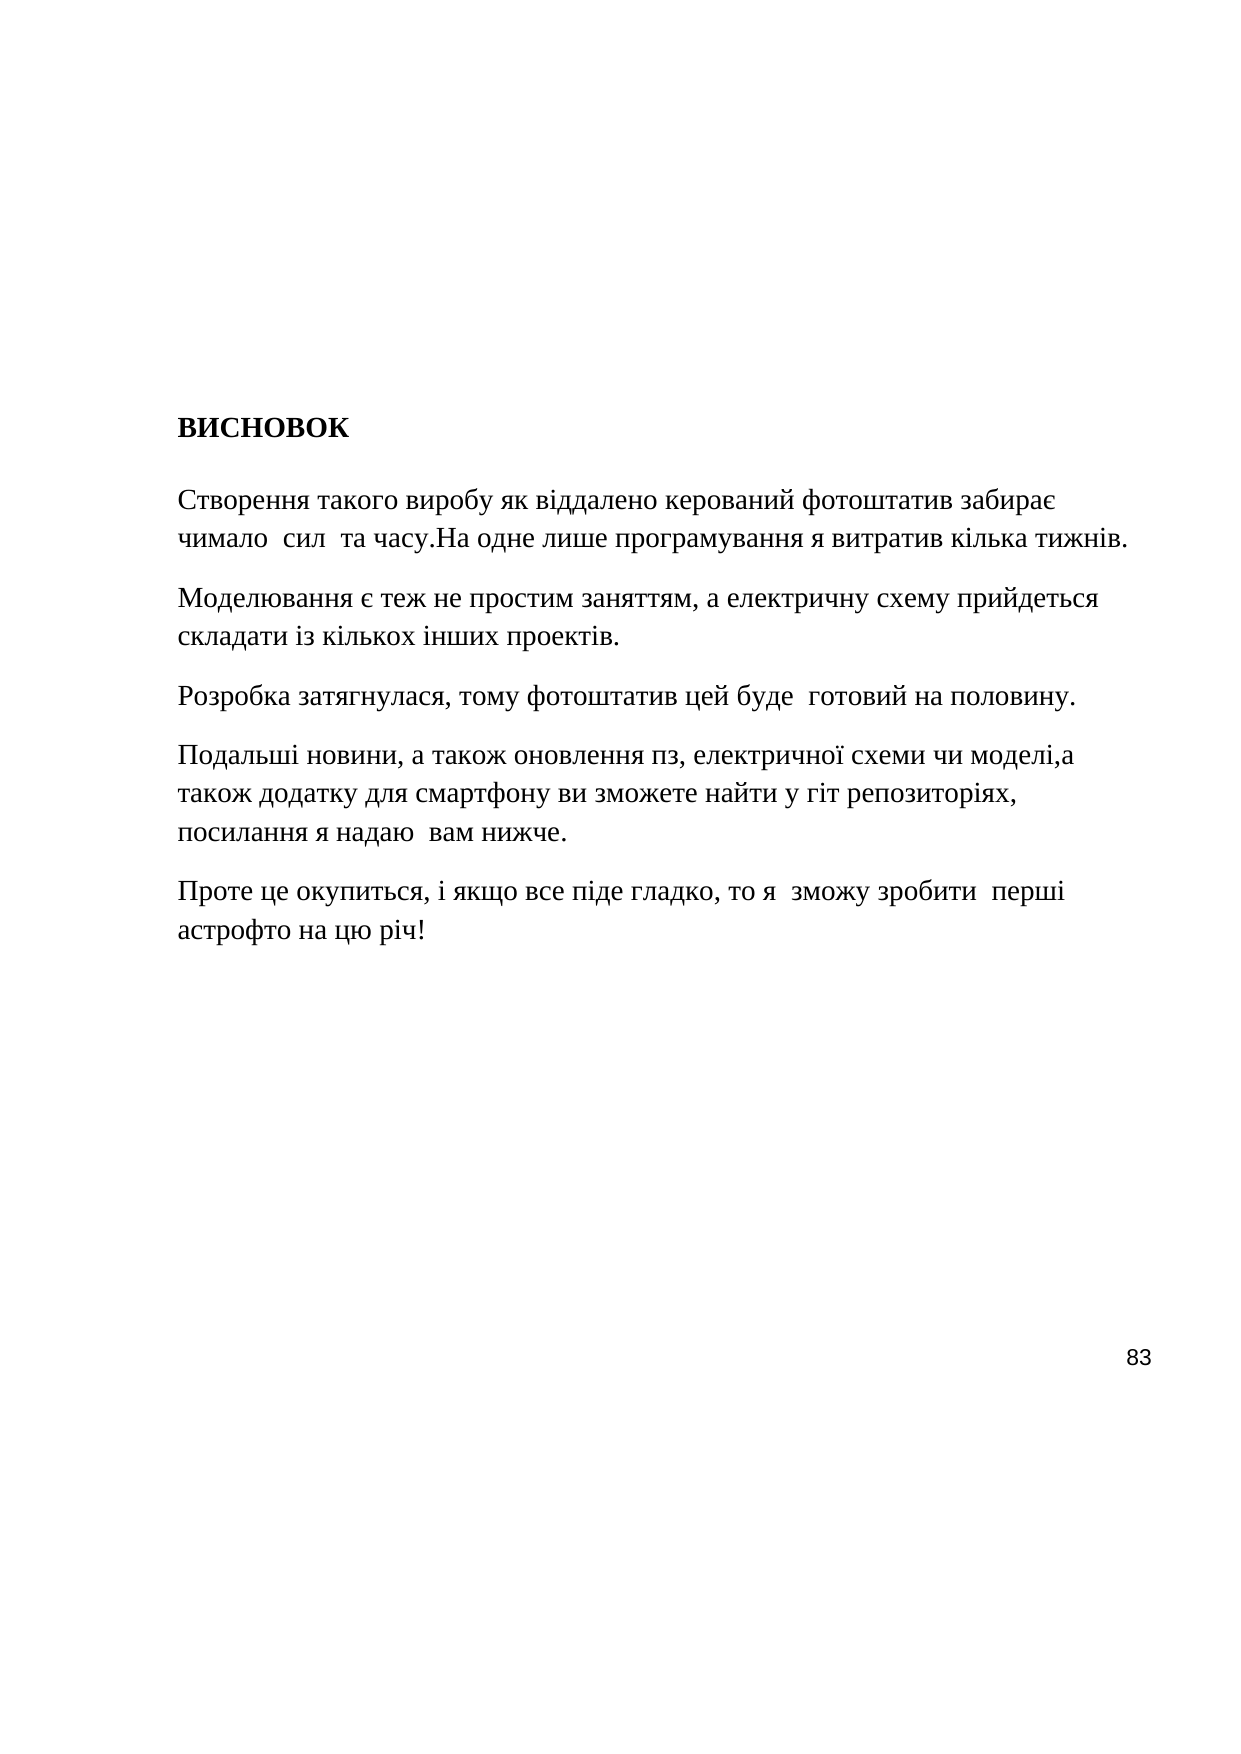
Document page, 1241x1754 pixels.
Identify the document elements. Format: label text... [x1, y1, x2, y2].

text Створення такого виробу як віддалено керований фотоштатив забирає чимало сил та часу.На одне лише програмування я витратив кілька тижнів. [177, 482, 1152, 554]
text ВИСНОВОК [177, 410, 1152, 443]
text Моделювання є теж не простим заняттям, а електричну схему прийдеться складати із кількох інших проектів. [177, 580, 1152, 652]
text Розробка затягнулася, тому фотоштатив цей буде готовий на половину. [177, 678, 1152, 711]
text Подальші новини, а також оновлення пз, електричної схеми чи моделі,а також додатку для смартфону ви зможете найти у гіт репозиторіях, посилання я надаю вам нижче. [177, 737, 1152, 848]
text Проте це окупиться, і якщо все піде гладко, то я зможу зробити перші астрофто на цю річ! [177, 873, 1152, 946]
